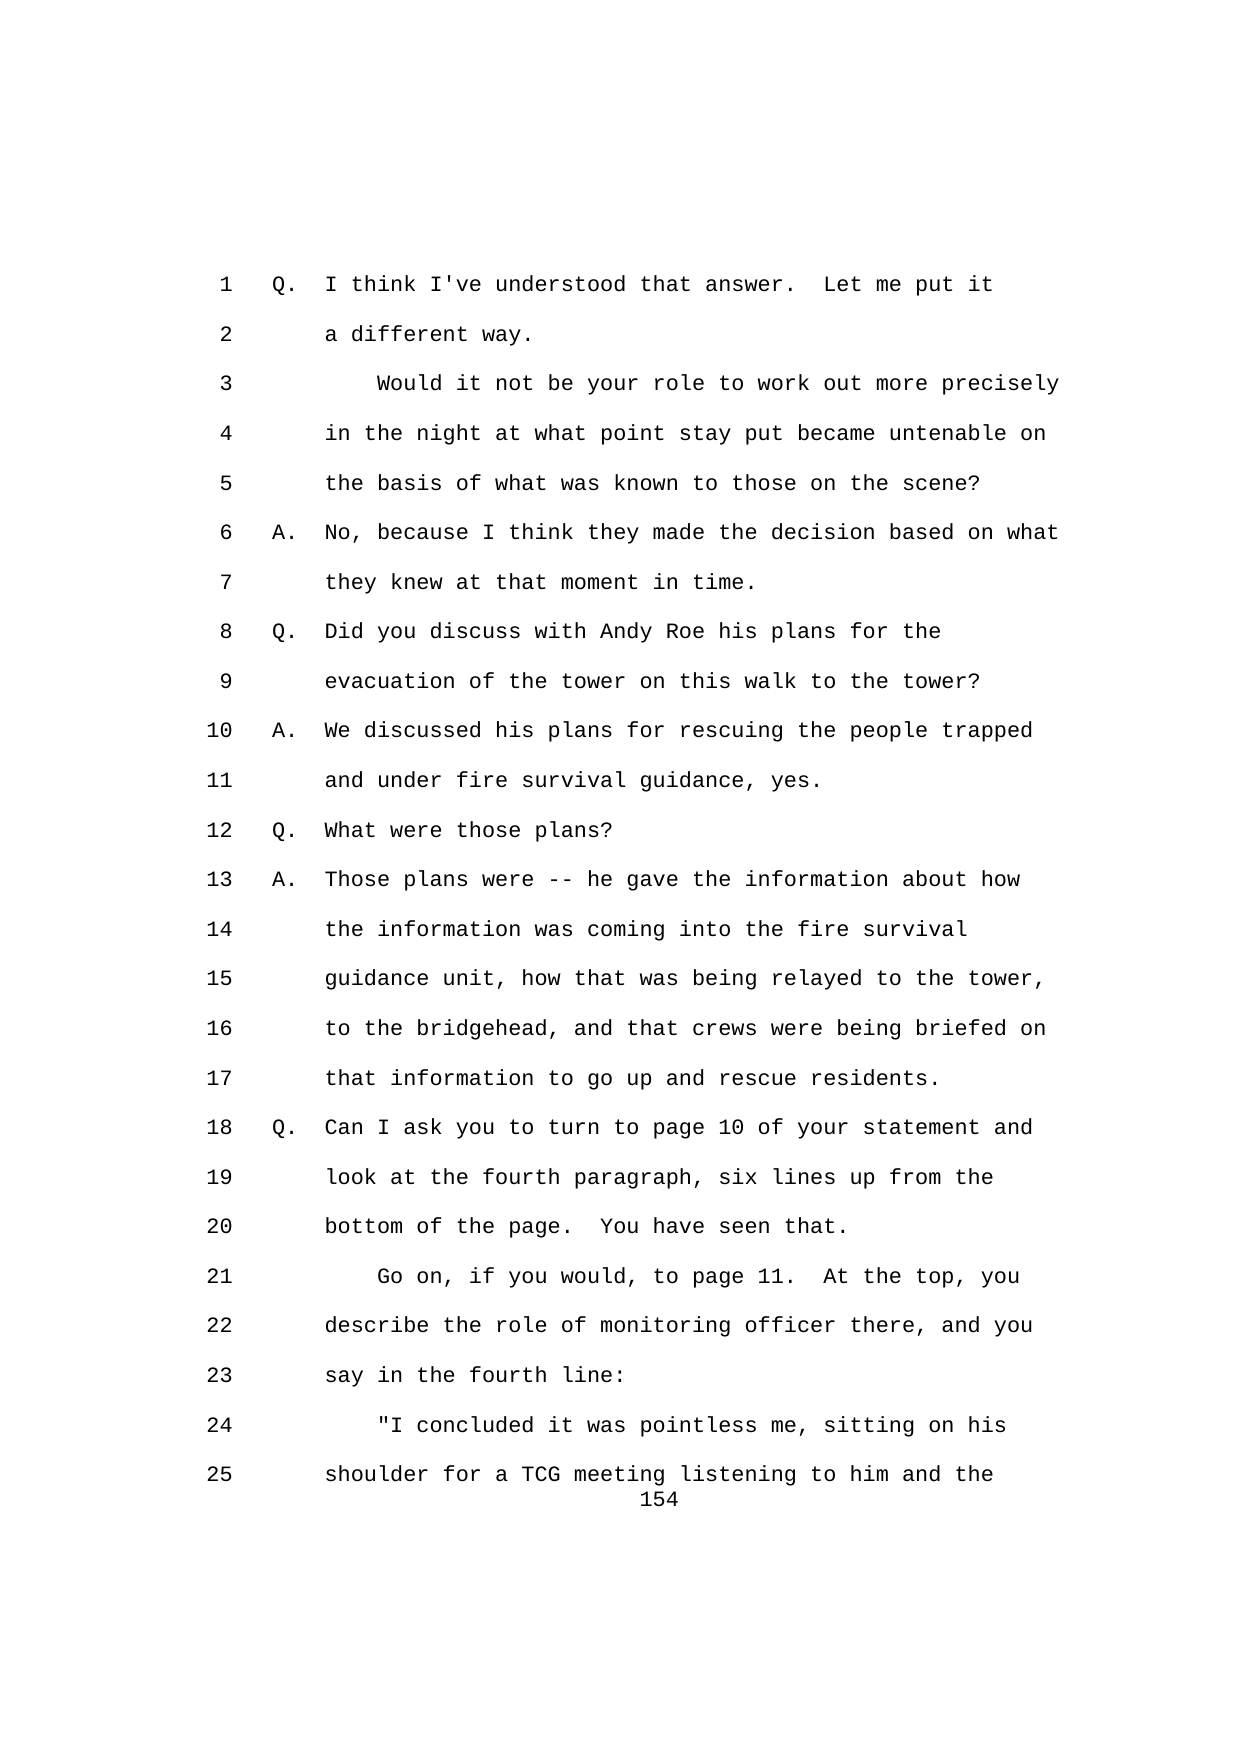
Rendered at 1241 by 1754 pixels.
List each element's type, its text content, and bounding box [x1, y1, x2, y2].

text 10 A. We discussed his plans for rescuing the people trapped [75, 719, 1165, 744]
text 2 a different way. [75, 323, 1165, 348]
text 22 describe the role of monitoring officer there, and you [75, 1314, 1165, 1339]
text 4 in the night at what point stay put became untenable on [75, 422, 1165, 447]
text 6 A. No, because I think they made the decision based on what [75, 521, 1165, 546]
text 19 look at the fourth paragraph, six lines up from the [75, 1166, 1165, 1191]
text 11 and under fire survival guidance, yes. [75, 769, 1165, 794]
text 21 Go on, if you would, to page 11. At the top, you [75, 1265, 1165, 1290]
text 9 evacuation of the tower on this walk to the tower? [75, 670, 1165, 695]
text 5 the basis of what was known to those on the scene? [75, 472, 1165, 496]
text 154 [75, 1488, 1165, 1513]
text 3 Would it not be your role to work out more precisely [75, 372, 1165, 397]
text 25 shoulder for a TCG meeting listening to him and the [75, 1463, 1165, 1488]
text 17 that information to go up and rescue residents. [75, 1067, 1165, 1091]
text 18 Q. Can I ask you to turn to page 10 of your statement and [75, 1116, 1165, 1141]
text 15 guidance unit, how that was being relayed to the tower, [75, 967, 1165, 992]
text 14 the information was coming into the fire survival [75, 918, 1165, 943]
text 7 they knew at that moment in time. [75, 571, 1165, 596]
text 12 Q. What were those plans? [75, 819, 1165, 843]
text 13 A. Those plans were -- he gave the information about how [75, 868, 1165, 893]
text 16 to the bridgehead, and that crews were being briefed on [75, 1017, 1165, 1042]
text 8 Q. Did you discuss with Andy Roe his plans for the [75, 620, 1165, 645]
text 24 "I concluded it was pointless me, sitting on his [75, 1414, 1165, 1438]
text 20 bottom of the page. You have seen that. [75, 1215, 1165, 1240]
text 1 Q. I think I've understood that answer. Let me put it [75, 273, 1165, 298]
text 23 say in the fourth line: [75, 1364, 1165, 1389]
